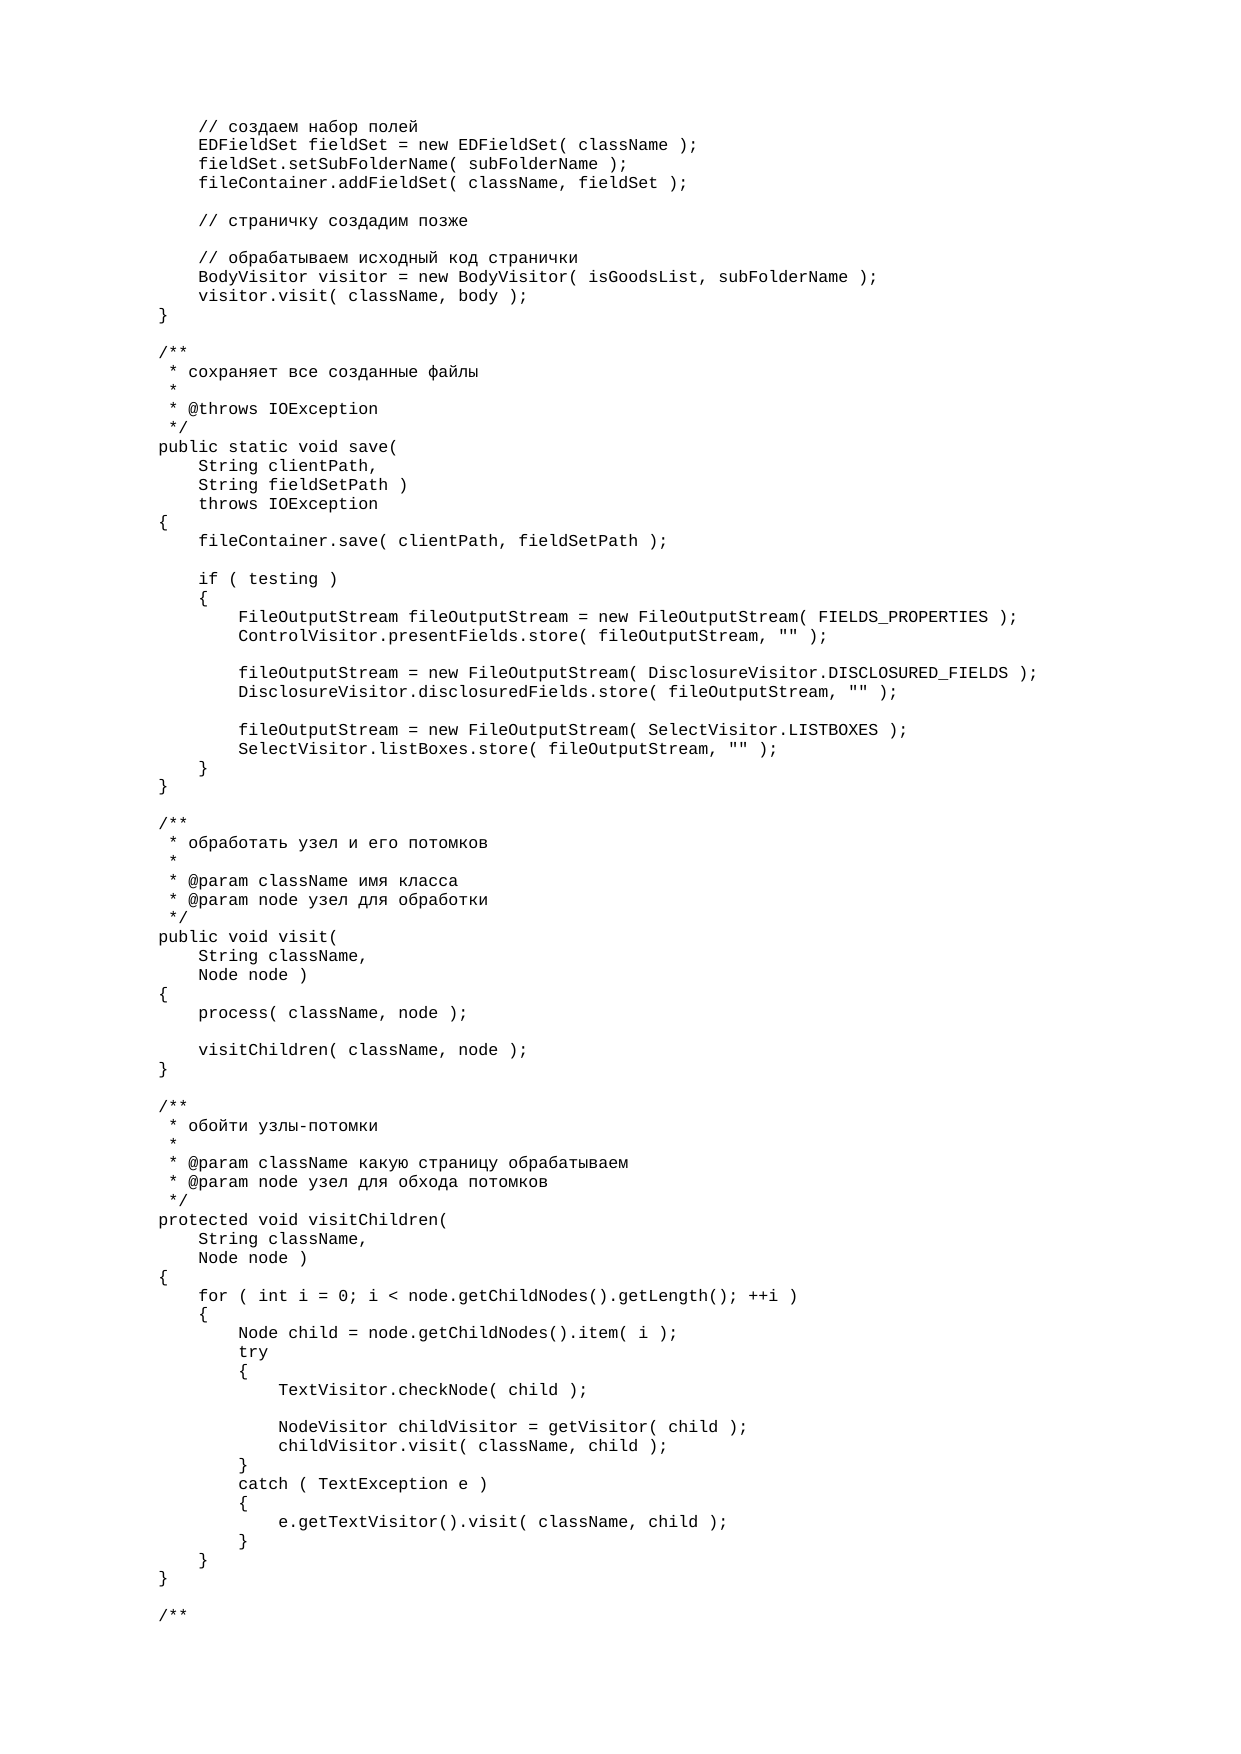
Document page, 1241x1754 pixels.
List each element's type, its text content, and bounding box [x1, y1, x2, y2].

text public void visit( [118, 929, 1122, 948]
text * обойти узлы-потомки [118, 1117, 1122, 1136]
text ControlVisitor.presentFields.store( fileOutputStream, "" ); [118, 627, 1122, 646]
text Node node ) [118, 1249, 1122, 1268]
text String className, [118, 948, 1122, 967]
text } [118, 1061, 1122, 1080]
text protected void visitChildren( [118, 1212, 1122, 1231]
text /** [118, 1608, 1122, 1626]
text fileContainer.save( clientPath, fieldSetPath ); [118, 533, 1122, 552]
text // обрабатываем исходный код странички [118, 250, 1122, 269]
text try [118, 1344, 1122, 1362]
text fileOutputStream = new FileOutputStream( DisclosureVisitor.DISCLOSURED_FIELDS ); [118, 665, 1122, 684]
text throws IOException [118, 495, 1122, 514]
text } [118, 778, 1122, 797]
text */ [118, 910, 1122, 929]
text catch ( TextException e ) [118, 1476, 1122, 1494]
text TextVisitor.checkNode( child ); [118, 1381, 1122, 1400]
text visitor.visit( className, body ); [118, 288, 1122, 307]
text // создаем набор полей [118, 118, 1122, 137]
text DisclosureVisitor.disclosuredFields.store( fileOutputStream, "" ); [118, 684, 1122, 703]
text /** [118, 344, 1122, 363]
text if ( testing ) [118, 571, 1122, 589]
text */ [118, 1193, 1122, 1212]
text SelectVisitor.listBoxes.store( fileOutputStream, "" ); [118, 740, 1122, 759]
text * обработать узел и его потомков [118, 834, 1122, 853]
text * сохраняет все созданные файлы [118, 363, 1122, 382]
text * [118, 853, 1122, 872]
text String className, [118, 1231, 1122, 1249]
text { [118, 514, 1122, 533]
text * @param node узел для обработки [118, 891, 1122, 910]
text * [118, 382, 1122, 401]
text /** [118, 1098, 1122, 1117]
text public static void save( [118, 439, 1122, 457]
text e.getTextVisitor().visit( className, child ); [118, 1513, 1122, 1532]
text process( className, node ); [118, 1004, 1122, 1023]
text { [118, 1494, 1122, 1513]
text BodyVisitor visitor = new BodyVisitor( isGoodsList, subFolderName ); [118, 269, 1122, 288]
text for ( int i = 0; i < node.getChildNodes().getLength(); ++i ) [118, 1287, 1122, 1306]
text fieldSet.setSubFolderName( subFolderName ); [118, 156, 1122, 175]
text } [118, 1570, 1122, 1589]
text * @param node узел для обхода потомков [118, 1174, 1122, 1193]
text visitChildren( className, node ); [118, 1042, 1122, 1061]
text * @throws IOException [118, 401, 1122, 420]
text } [118, 307, 1122, 326]
text childVisitor.visit( className, child ); [118, 1438, 1122, 1457]
text fileOutputStream = new FileOutputStream( SelectVisitor.LISTBOXES ); [118, 721, 1122, 740]
text /** [118, 816, 1122, 834]
text Node node ) [118, 967, 1122, 985]
text } [118, 1532, 1122, 1551]
text String clientPath, [118, 457, 1122, 476]
text { [118, 1362, 1122, 1381]
text */ [118, 420, 1122, 439]
text { [118, 1306, 1122, 1325]
text } [118, 1551, 1122, 1570]
text * [118, 1136, 1122, 1155]
text { [118, 589, 1122, 608]
text NodeVisitor childVisitor = getVisitor( child ); [118, 1419, 1122, 1438]
text } [118, 759, 1122, 778]
text { [118, 1268, 1122, 1287]
text FileOutputStream fileOutputStream = new FileOutputStream( FIELDS_PROPERTIES ); [118, 608, 1122, 627]
text // страничку создадим позже [118, 212, 1122, 231]
text { [118, 985, 1122, 1004]
text String fieldSetPath ) [118, 476, 1122, 495]
text * @param className имя класса [118, 872, 1122, 891]
text } [118, 1457, 1122, 1476]
text EDFieldSet fieldSet = new EDFieldSet( className ); [118, 137, 1122, 156]
text fileContainer.addFieldSet( className, fieldSet ); [118, 175, 1122, 193]
text * @param className какую страницу обрабатываем [118, 1155, 1122, 1174]
text Node child = node.getChildNodes().item( i ); [118, 1325, 1122, 1344]
